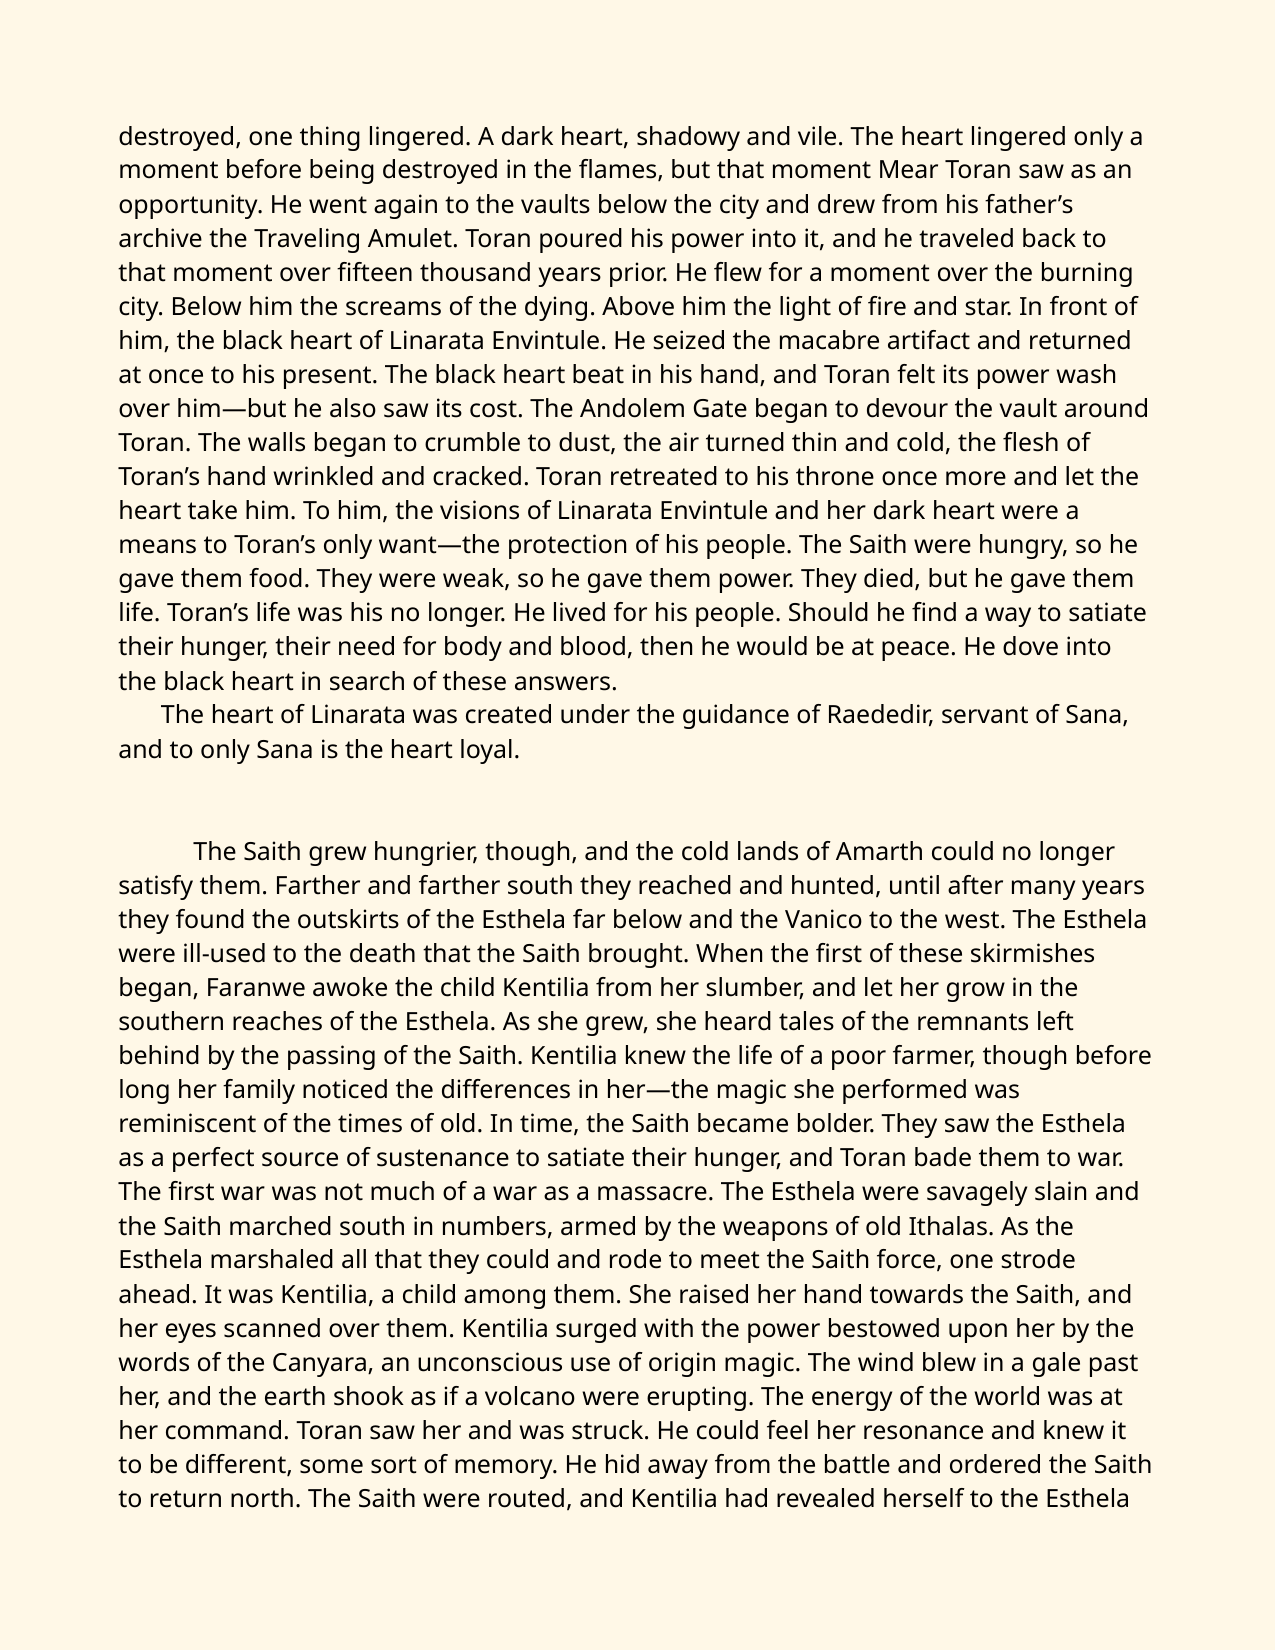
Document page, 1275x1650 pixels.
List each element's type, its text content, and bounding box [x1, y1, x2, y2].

text destroyed, one thing lingered. A dark heart, shadowy and vile. The heart lingered only a moment before being destroyed in the flames, but that moment Mear Toran saw as an opportunity. He went again to the vaults below the city and drew from his father’s archive the Traveling Amulet. Toran poured his power into it, and he traveled back to that moment over fifteen thousand years prior. He flew for a moment over the burning city. Below him the screams of the dying. Above him the light of fire and star. In front of him, the black heart of Linarata Envintule. He seized the macabre artifact and returned at once to his present. The black heart beat in his hand, and Toran felt its power wash over him—but he also saw its cost. The Andolem Gate began to devour the vault around Toran. The walls began to crumble to dust, the air turned thin and cold, the flesh of Toran’s hand wrinkled and cracked. Toran retreated to his throne once more and let the heart take him. To him, the visions of Linarata Envintule and her dark heart were a means to Toran’s only want—the protection of his people. The Saith were hungry, so he gave them food. They were weak, so he gave them power. They died, but he gave them life. Toran’s life was his no longer. He lived for his people. Should he find a way to satiate their hunger, their need for body and blood, then he would be at peace. He dove into the black heart in search of these answers. [118, 118, 1157, 697]
text The heart of Linarata was created under the guidance of Raededir, servant of Sana, and to only Sana is the heart loyal. [118, 697, 1157, 765]
text The Saith grew hungrier, though, and the cold lands of Amarth could no longer satisfy them. Farther and farther south they reached and hunted, until after many years they found the outskirts of the Esthela far below and the Vanico to the west. The Esthela were ill-used to the death that the Saith brought. When the first of these skirmishes began, Faranwe awoke the child Kentilia from her slumber, and let her grow in the southern reaches of the Esthela. As she grew, she heard tales of the remnants left behind by the passing of the Saith. Kentilia knew the life of a poor farmer, though before long her family noticed the differences in her—the magic she performed was reminiscent of the times of old. In time, the Saith became bolder. They saw the Esthela as a perfect source of sustenance to satiate their hunger, and Toran bade them to war. The first war was not much of a war as a massacre. The Esthela were savagely slain and the Saith marched south in numbers, armed by the weapons of old Ithalas. As the Esthela marshaled all that they could and rode to meet the Saith force, one strode ahead. It was Kentilia, a child among them. She raised her hand towards the Saith, and her eyes scanned over them. Kentilia surged with the power bestowed upon her by the words of the Canyara, an unconscious use of origin magic. The wind blew in a gale past her, and the earth shook as if a volcano were erupting. The energy of the world was at her command. Toran saw her and was struck. He could feel her resonance and knew it to be different, some sort of memory. He hid away from the battle and ordered the Saith to return north. The Saith were routed, and Kentilia had revealed herself to the Esthela [118, 833, 1157, 1515]
